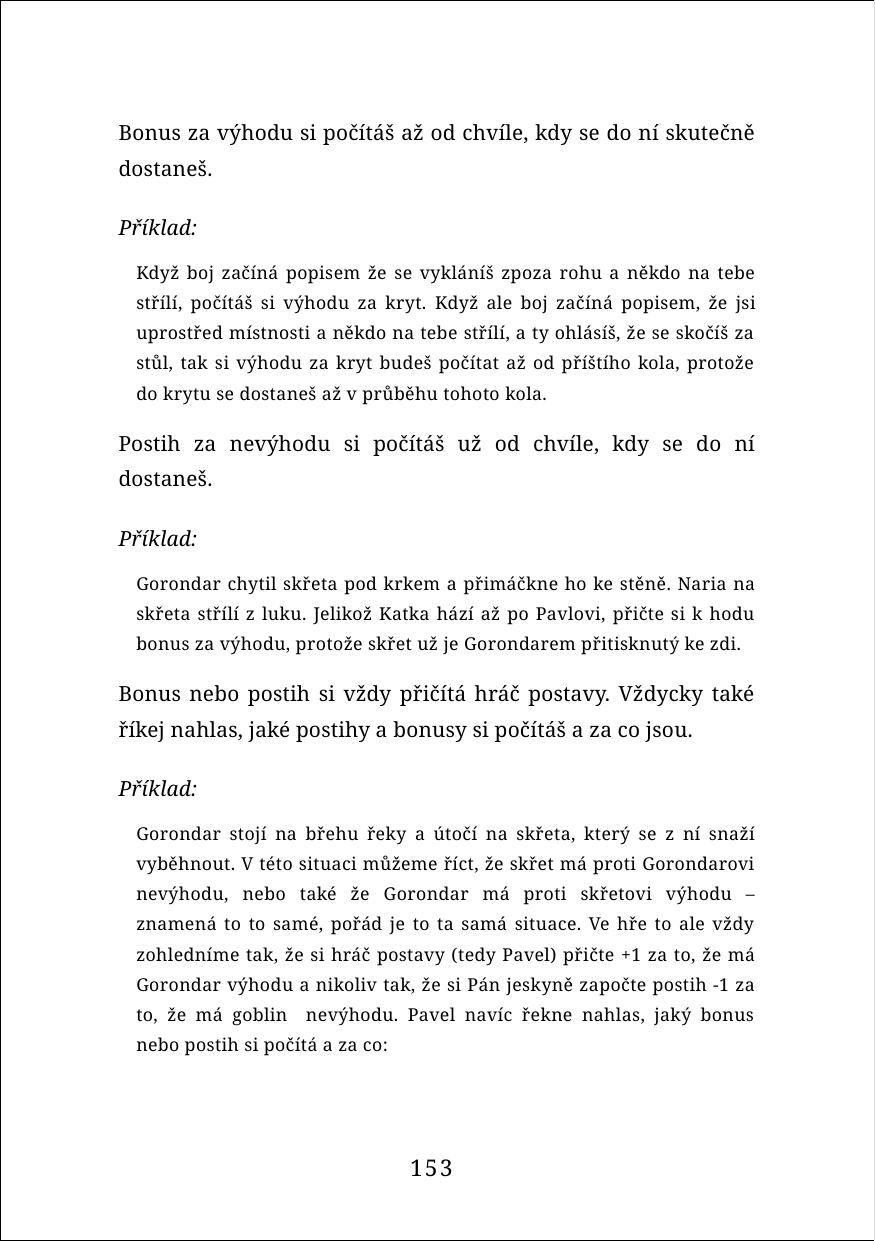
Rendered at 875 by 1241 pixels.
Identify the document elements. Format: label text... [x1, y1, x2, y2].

text Bonus za výhodu si počítáš až od chvíle, kdy se do ní skutečně dostaneš. [118, 118, 756, 182]
text Příklad: [118, 213, 756, 241]
text Gorondar stojí na břehu řeky a útočí na skřeta, který se z ní snaží vyběhnout. V této situaci můžeme říct, že skřet má proti Gorondarovi nevýhodu, nebo také že Gorondar má proti skřetovi výhodu – znamená to to samé, pořád je to ta samá situace. Ve hře to ale vždy zohledníme tak, že si hráč postavy (tedy Pavel) přičte +1 za to, že má Gorondar výhodu a nikoliv tak, že si Pán jeskyně započte postih -1 za to, že má goblin nevýhodu. Pavel navíc řekne nahlas, jaký bonus nebo postih si počítá a za co: [136, 821, 756, 1057]
text Příklad: [118, 524, 756, 552]
text Gorondar chytil skřeta pod krkem a přimáčkne ho ke stěně. Naria na skřeta střílí z luku. Jelikož Katka hází až po Pavlovi, přičte si k hodu bonus za výhodu, protože skřet už je Gorondarem přitisknutý ke zdi. [136, 571, 756, 656]
text Příklad: [118, 774, 756, 802]
text Když boj začíná popisem že se vykláníš zpoza rohu a někdo na tebe střílí, počítáš si výhodu za kryt. Když ale boj začíná popisem, že jsi uprostřed místnosti a někdo na tebe střílí, a ty ohlásíš, že se skočíš za stůl, tak si výhodu za kryt budeš počítat až od příštího kola, protože do krytu se dostaneš až v průběhu tohoto kola. [136, 260, 756, 405]
text Postih za nevýhodu si počítáš už od chvíle, kdy se do ní dostaneš. [118, 429, 756, 493]
text Bonus nebo postih si vždy přičítá hráč postavy. Vždycky také říkej nahlas, jaké postihy a bonusy si počítáš a za co jsou. [118, 679, 756, 743]
